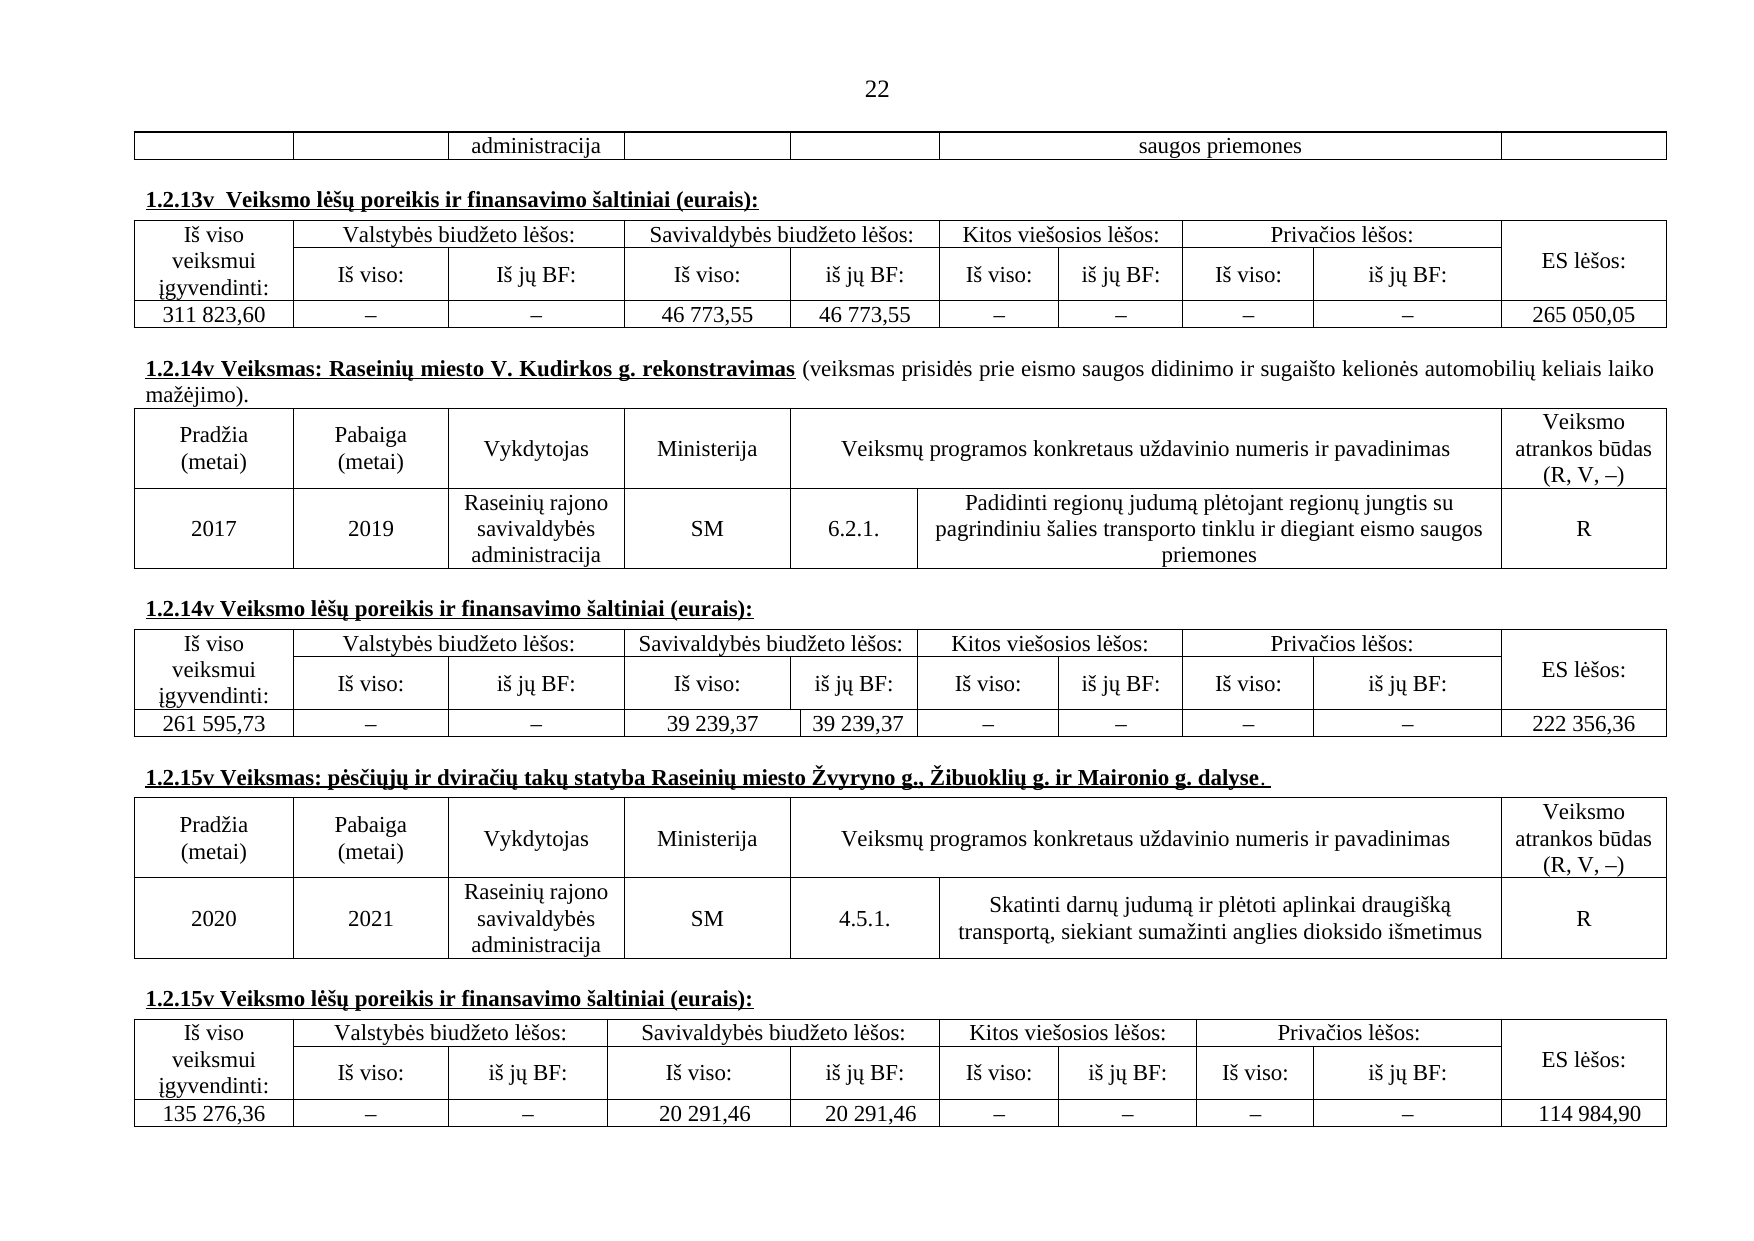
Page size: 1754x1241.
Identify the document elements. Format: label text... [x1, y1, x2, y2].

table_cell [1667, 1046, 1694, 1098]
table_cell Skatinti darnų judumą ir plėtoti aplinkai draugišką transportą, siekiant sumažinti anglies dioksido išmetimus [940, 878, 1501, 957]
table_cell [128, 247, 134, 300]
table_cell [1667, 877, 1694, 957]
table_cell Iš viso: [940, 248, 1058, 300]
table_cell – [1314, 1100, 1501, 1126]
table_cell [1666, 958, 1694, 1018]
table_cell [1667, 629, 1694, 656]
table_cell – [449, 301, 624, 327]
table_cell Iš viso: [918, 657, 1058, 709]
table_cell 1.2.14v Veiksmo lėšų poreikis ir finansavimo šaltiniai (eurais): [134, 569, 1666, 629]
table_cell 2021 [294, 878, 448, 957]
table_cell iš jų BF: [449, 1047, 607, 1098]
table_cell – [918, 710, 1058, 736]
table_cell Iš viso: [608, 1047, 790, 1098]
table_cell Savivaldybės biudžeto lėšos: [625, 221, 939, 247]
table_cell Savivaldybės biudžeto lėšos: [625, 630, 917, 656]
table_cell Valstybės biudžeto lėšos: [294, 630, 624, 656]
table_cell [1667, 1019, 1694, 1046]
table_cell [128, 220, 134, 247]
table_cell Iš viso: [294, 1047, 448, 1098]
table_cell Padidinti regionų judumą plėtojant regionų jungtis su pagrindiniu šalies transporto tinklu ir diegiant eismo saugos priemones [918, 489, 1501, 568]
table_cell iš jų BF: [791, 1047, 939, 1098]
table_cell 2017 [135, 489, 293, 568]
table_cell Pabaiga (metai) [294, 798, 448, 877]
table_cell Iš viso: [625, 248, 790, 300]
table_cell Vykdytojas [449, 798, 624, 877]
table_cell [1666, 568, 1694, 629]
table_cell [294, 133, 448, 159]
table_cell [1666, 327, 1694, 407]
table_cell 20 291,46 [608, 1100, 790, 1126]
table_cell – [1059, 710, 1182, 736]
table_cell – [1314, 301, 1501, 327]
table_cell – [1197, 1100, 1313, 1126]
table_cell administracija [449, 133, 624, 159]
table_cell [128, 327, 134, 407]
table_cell ES lėšos: [1502, 630, 1666, 709]
table_cell [625, 133, 790, 159]
table_cell iš jų BF: [1314, 248, 1501, 300]
table_cell Veiksmo atrankos būdas (R, V, –) [1502, 409, 1666, 487]
table_cell [128, 797, 134, 877]
table_cell [128, 408, 134, 487]
table_cell – [449, 1100, 607, 1126]
table_cell Valstybės biudžeto lėšos: [294, 1020, 607, 1046]
table_cell Pradžia (metai) [135, 409, 293, 487]
table_cell [128, 656, 134, 709]
table_cell [1667, 488, 1694, 568]
table_cell Iš viso veiksmui įgyvendinti: [135, 1020, 293, 1098]
table_cell – [1059, 1100, 1196, 1126]
table_cell [128, 877, 134, 957]
table_cell Iš viso veiksmui įgyvendinti: [135, 221, 293, 300]
table_cell Savivaldybės biudžeto lėšos: [608, 1020, 939, 1046]
table_cell – [1059, 301, 1182, 327]
table_cell Iš viso: [1197, 1047, 1313, 1098]
table_cell Iš jų BF: [449, 248, 624, 300]
table_cell 2019 [294, 489, 448, 568]
table_cell iš jų BF: [791, 657, 917, 709]
table_cell [128, 568, 134, 629]
table_cell [135, 133, 293, 159]
table_cell [128, 958, 134, 1018]
table_cell 20 291,46 [791, 1100, 939, 1126]
table_cell R [1502, 878, 1666, 957]
table_cell 265 050,05 [1502, 301, 1666, 327]
table_cell Pabaiga (metai) [294, 409, 448, 487]
table_cell 39 239,37 [625, 710, 800, 736]
table_cell Privačios lėšos: [1183, 221, 1501, 247]
table_cell [1667, 797, 1694, 877]
table_cell iš jų BF: [1059, 248, 1182, 300]
table_cell [1667, 247, 1694, 300]
table_cell [128, 736, 134, 797]
table_cell 1.2.13v Veiksmo lėšų poreikis ir finansavimo šaltiniai (eurais): [134, 160, 1666, 220]
table_cell Iš viso: [1183, 657, 1313, 709]
table_cell Raseinių rajono savivaldybės administracija [449, 878, 624, 957]
table_cell Iš viso: [625, 657, 790, 709]
table_cell – [940, 301, 1058, 327]
table_cell 114 984,90 [1502, 1100, 1666, 1126]
table_cell 46 773,55 [791, 301, 939, 327]
table_cell – [294, 710, 448, 736]
table_cell [1667, 408, 1694, 487]
table_cell Iš viso veiksmui įgyvendinti: [135, 630, 293, 709]
table_cell Pradžia (metai) [135, 798, 293, 877]
table_cell [128, 159, 134, 220]
table_cell 1.2.15v Veiksmo lėšų poreikis ir finansavimo šaltiniai (eurais): [134, 959, 1666, 1018]
table_cell iš jų BF: [1059, 1047, 1196, 1098]
table_cell iš jų BF: [1059, 657, 1182, 709]
table_cell 4.5.1. [791, 878, 939, 957]
table_cell [1666, 736, 1694, 797]
table_cell [128, 488, 134, 568]
table_cell [128, 709, 134, 736]
table_cell [1667, 300, 1694, 327]
table_cell iš jų BF: [1314, 1047, 1501, 1098]
table_cell Kitos viešosios lėšos: [940, 221, 1182, 247]
table_cell [1667, 1099, 1694, 1126]
table_cell 261 595,73 [135, 710, 293, 736]
table_cell Veiksmų programos konkretaus uždavinio numeris ir pavadinimas [791, 409, 1501, 487]
table_cell iš jų BF: [1314, 657, 1501, 709]
table_cell 135 276,36 [135, 1100, 293, 1126]
table_cell Iš viso: [940, 1047, 1058, 1098]
table_cell R [1502, 489, 1666, 568]
table_cell Valstybės biudžeto lėšos: [294, 221, 624, 247]
table_cell 46 773,55 [625, 301, 790, 327]
table_cell Iš viso: [294, 657, 448, 709]
table_cell iš jų BF: [449, 657, 624, 709]
table_cell Iš viso: [1183, 248, 1313, 300]
table_cell Privačios lėšos: [1183, 630, 1501, 656]
table_cell [791, 133, 939, 159]
table_cell 1.2.14v Veiksmas: Raseinių miesto V. Kudirkos g. rekonstravimas (veiksmas prisidės prie eismo saugos didinimo ir sugaišto kelionės automobilių keliais laiko mažėjimo). [134, 328, 1666, 407]
table_cell – [449, 710, 624, 736]
table_cell Kitos viešosios lėšos: [918, 630, 1182, 656]
table_cell [1667, 656, 1694, 709]
table_cell ES lėšos: [1502, 1020, 1666, 1098]
table_cell saugos priemones [940, 133, 1501, 159]
table_cell – [294, 301, 448, 327]
table_cell [1667, 709, 1694, 736]
table_cell Veiksmo atrankos būdas (R, V, –) [1502, 798, 1666, 877]
table_cell 1.2.15v Veiksmas: pėsčiųjų ir dviračių takų statyba Raseinių miesto Žvyryno g., Žibuoklių g. ir Maironio g. dalyse. [134, 737, 1666, 797]
table_cell ES lėšos: [1502, 221, 1666, 300]
table_cell [128, 131, 134, 159]
table_cell Iš viso: [294, 248, 448, 300]
table_cell Privačios lėšos: [1197, 1020, 1501, 1046]
table_cell 6.2.1. [791, 489, 917, 568]
table_cell [128, 1099, 134, 1126]
table_cell Raseinių rajono savivaldybės administracija [449, 489, 624, 568]
table_cell Vykdytojas [449, 409, 624, 487]
table_cell [128, 300, 134, 327]
table_cell 311 823,60 [135, 301, 293, 327]
table_cell 2020 [135, 878, 293, 957]
table_cell – [1183, 301, 1313, 327]
table_cell iš jų BF: [791, 248, 939, 300]
table_cell Ministerija [625, 409, 790, 487]
table_cell [128, 629, 134, 656]
table_cell SM [625, 489, 790, 568]
table_cell 222 356,36 [1502, 710, 1666, 736]
table_cell [1667, 220, 1694, 247]
table_cell SM [625, 878, 790, 957]
table_cell [1502, 133, 1666, 159]
table_cell Ministerija [625, 798, 790, 877]
table_cell [128, 1019, 134, 1046]
table_cell 39 239,37 [801, 710, 917, 736]
table_cell – [1314, 710, 1501, 736]
table_cell Kitos viešosios lėšos: [940, 1020, 1196, 1046]
table_cell [1666, 159, 1694, 220]
table_cell Veiksmų programos konkretaus uždavinio numeris ir pavadinimas [791, 798, 1501, 877]
table_cell – [294, 1100, 448, 1126]
table_cell [1667, 131, 1694, 159]
table_cell – [940, 1100, 1058, 1126]
table_cell – [1183, 710, 1313, 736]
table_cell [128, 1046, 134, 1098]
